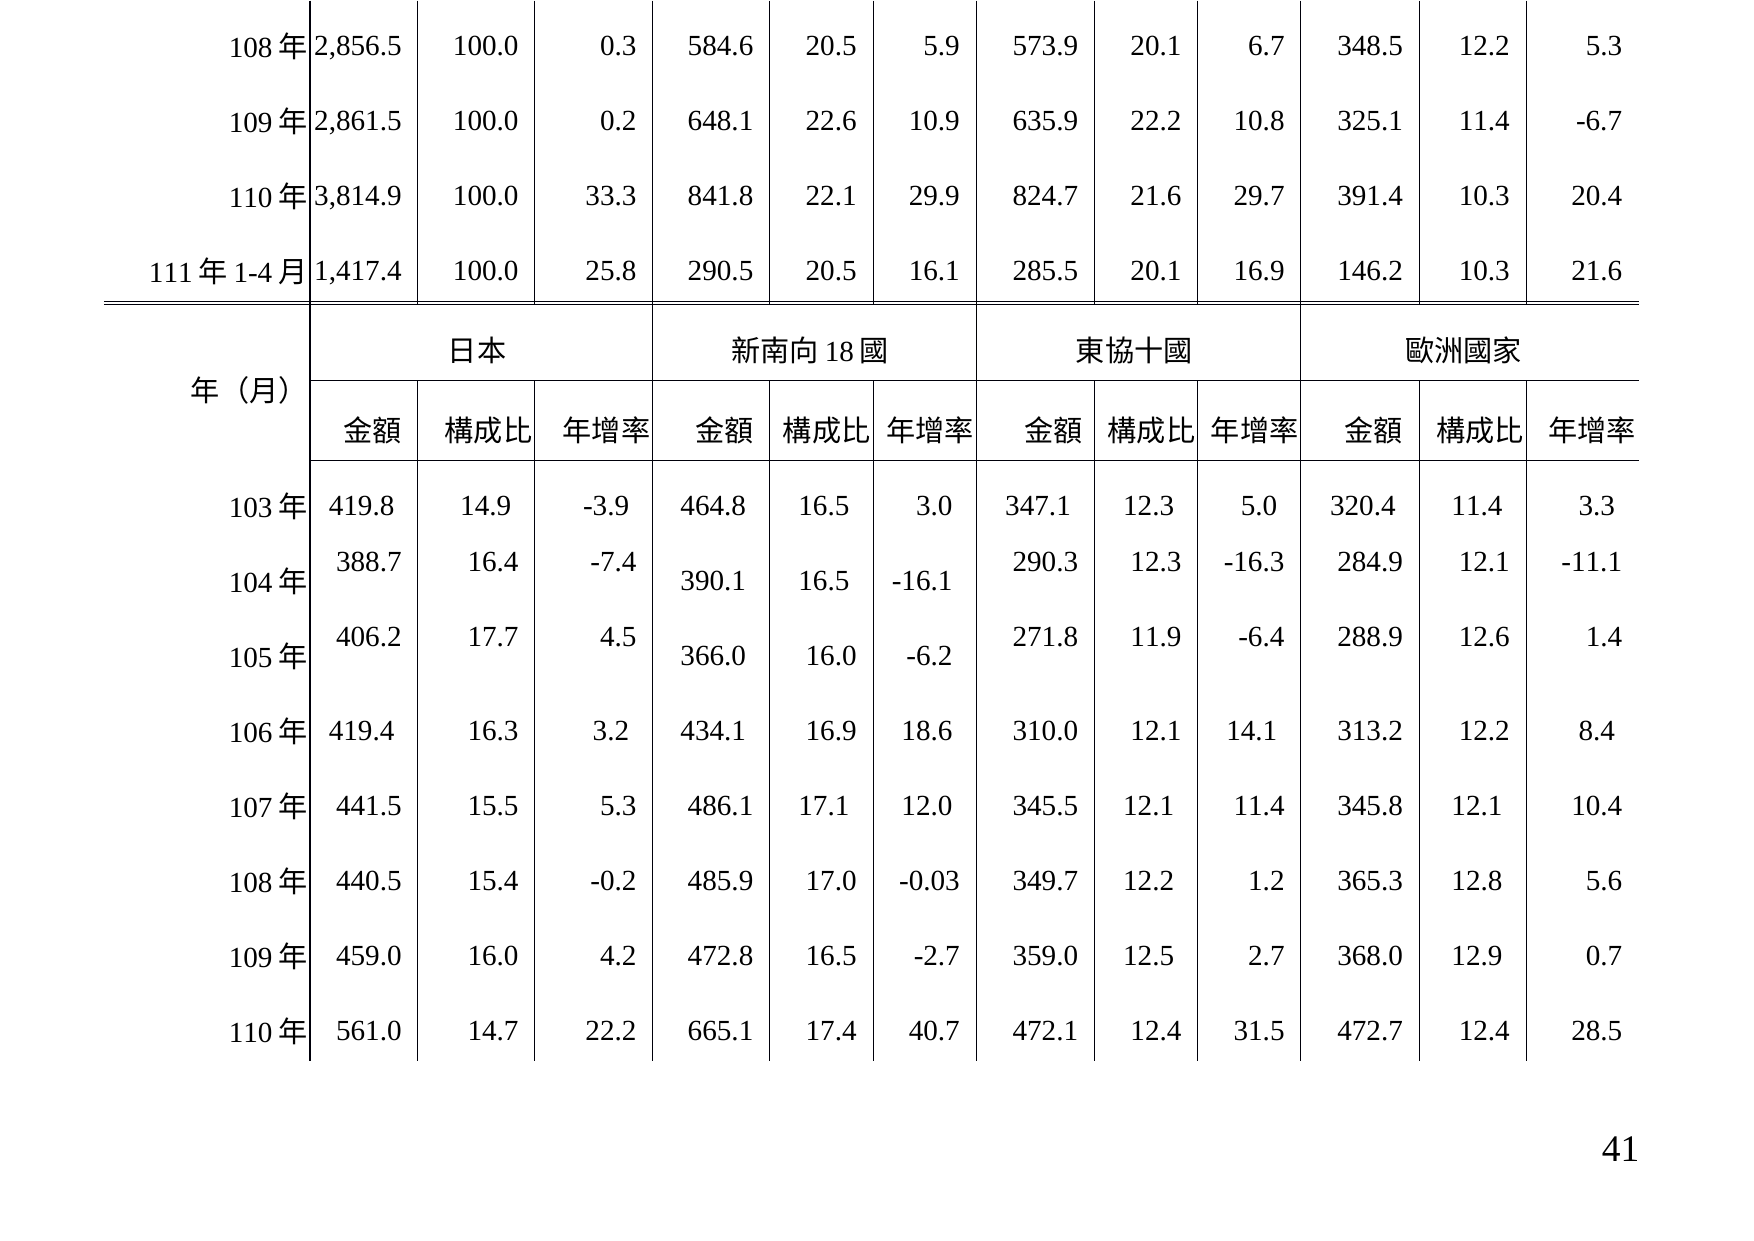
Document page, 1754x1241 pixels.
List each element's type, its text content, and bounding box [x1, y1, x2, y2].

table_cell 12.8 [1420, 836, 1526, 911]
table_cell -16.3 [1198, 536, 1300, 611]
table_cell 17.4 [770, 986, 873, 1061]
table_cell 2.7 [1198, 911, 1300, 986]
table_cell 359.0 [977, 911, 1094, 986]
table_cell 年增率 [535, 381, 652, 460]
table_cell 21.6 [1095, 151, 1197, 226]
table_cell 29.7 [1198, 151, 1300, 226]
table_cell 2,856.5 [311, 1, 417, 76]
table_cell 3.3 [1527, 461, 1638, 536]
table_cell 31.5 [1198, 986, 1300, 1061]
table_cell 310.0 [977, 686, 1094, 761]
table_cell 12.3 [1095, 461, 1197, 536]
table_cell 16.9 [1198, 226, 1300, 301]
table_cell 金額 [311, 381, 417, 460]
table_cell 22.1 [770, 151, 873, 226]
table_cell 5.6 [1527, 836, 1638, 911]
table_cell 3,814.9 [311, 151, 417, 226]
table_cell 561.0 [311, 986, 417, 1061]
table_cell -7.4 [535, 536, 652, 611]
table_cell 12.4 [1095, 986, 1197, 1061]
table_cell 年增率 [1198, 381, 1300, 460]
table_cell 584.6 [653, 1, 769, 76]
table_cell 349.7 [977, 836, 1094, 911]
table_cell 100.0 [418, 76, 534, 151]
table_cell 構成比 [418, 381, 534, 460]
table_cell 391.4 [1301, 151, 1419, 226]
table_cell 406.2 [311, 611, 417, 686]
table_cell 12.1 [1095, 761, 1197, 836]
table_cell -16.1 [874, 536, 976, 611]
table_cell 110年 [104, 986, 309, 1061]
table_cell 1.2 [1198, 836, 1300, 911]
table_cell 4.2 [535, 911, 652, 986]
table_cell 20.1 [1095, 226, 1197, 301]
table_cell 106年 [104, 686, 309, 761]
table_cell 459.0 [311, 911, 417, 986]
table_cell 472.8 [653, 911, 769, 986]
table_cell 290.5 [653, 226, 769, 301]
table_cell 28.5 [1527, 986, 1638, 1061]
table_cell 441.5 [311, 761, 417, 836]
table_cell 構成比 [1420, 381, 1526, 460]
table_cell 年（月） [104, 305, 309, 460]
table_cell 284.9 [1301, 536, 1419, 611]
table_cell 14.9 [418, 461, 534, 536]
table_cell -0.2 [535, 836, 652, 911]
table_cell 146.2 [1301, 226, 1419, 301]
table_cell -11.1 [1527, 536, 1638, 611]
table_cell 0.2 [535, 76, 652, 151]
table_cell 313.2 [1301, 686, 1419, 761]
table_cell 日本 [311, 305, 652, 380]
table_cell 17.7 [418, 611, 534, 686]
table_cell 12.1 [1420, 761, 1526, 836]
table_cell 104年 [104, 536, 309, 611]
table_cell 16.4 [418, 536, 534, 611]
table_cell 22.2 [535, 986, 652, 1061]
table_cell 109年 [104, 911, 309, 986]
table_cell 10.9 [874, 76, 976, 151]
table_cell 16.3 [418, 686, 534, 761]
table_cell 434.1 [653, 686, 769, 761]
table_cell 320.4 [1301, 461, 1419, 536]
table_cell 14.7 [418, 986, 534, 1061]
table_cell 金額 [1301, 381, 1419, 460]
table_cell 新南向18國 [653, 305, 976, 380]
table_cell 100.0 [418, 1, 534, 76]
table_cell 5.9 [874, 1, 976, 76]
table_cell 40.7 [874, 986, 976, 1061]
table_cell 21.6 [1527, 226, 1638, 301]
table_cell 25.8 [535, 226, 652, 301]
table_cell 15.4 [418, 836, 534, 911]
table_cell 5.0 [1198, 461, 1300, 536]
table_cell 16.0 [770, 611, 873, 686]
table_cell 12.2 [1420, 686, 1526, 761]
table_cell 20.5 [770, 1, 873, 76]
table_cell 109年 [104, 76, 309, 151]
table_cell 構成比 [1095, 381, 1197, 460]
table_cell 648.1 [653, 76, 769, 151]
table_cell 440.5 [311, 836, 417, 911]
table_cell 472.7 [1301, 986, 1419, 1061]
table_cell 12.1 [1420, 536, 1526, 611]
table_cell 14.1 [1198, 686, 1300, 761]
table_cell 472.1 [977, 986, 1094, 1061]
table_cell 573.9 [977, 1, 1094, 76]
table_cell 103年 [104, 460, 309, 536]
table_cell 368.0 [1301, 911, 1419, 986]
table_cell 100.0 [418, 151, 534, 226]
table_cell 16.5 [770, 911, 873, 986]
table_cell 0.3 [535, 1, 652, 76]
table_cell -2.7 [874, 911, 976, 986]
table_cell 構成比 [770, 381, 873, 460]
table_cell 20.5 [770, 226, 873, 301]
table_cell 388.7 [311, 536, 417, 611]
table_cell 4.5 [535, 611, 652, 686]
table_cell 365.3 [1301, 836, 1419, 911]
table_cell 16.5 [770, 536, 873, 611]
table_cell -0.03 [874, 836, 976, 911]
table_cell 29.9 [874, 151, 976, 226]
table_cell 16.9 [770, 686, 873, 761]
table_cell -3.9 [535, 461, 652, 536]
table_cell 5.3 [535, 761, 652, 836]
table_cell 108年 [104, 1, 309, 76]
table_cell 6.7 [1198, 1, 1300, 76]
table_cell 12.2 [1420, 1, 1526, 76]
table_cell 11.9 [1095, 611, 1197, 686]
table_cell 366.0 [653, 611, 769, 686]
table_cell 2,861.5 [311, 76, 417, 151]
table_cell 107年 [104, 761, 309, 836]
table_cell 108年 [104, 836, 309, 911]
table_cell 20.4 [1527, 151, 1638, 226]
table_cell 290.3 [977, 536, 1094, 611]
table_cell 347.1 [977, 461, 1094, 536]
table_cell 金額 [653, 381, 769, 460]
table_cell 17.1 [770, 761, 873, 836]
table_cell 15.5 [418, 761, 534, 836]
table_cell -6.4 [1198, 611, 1300, 686]
table_cell 271.8 [977, 611, 1094, 686]
table_cell 12.3 [1095, 536, 1197, 611]
table_cell 345.8 [1301, 761, 1419, 836]
table_cell 485.9 [653, 836, 769, 911]
table_cell 22.2 [1095, 76, 1197, 151]
table_cell 8.4 [1527, 686, 1638, 761]
table_cell 17.0 [770, 836, 873, 911]
table_cell 5.3 [1527, 1, 1638, 76]
table_cell 288.9 [1301, 611, 1419, 686]
table_cell 金額 [977, 381, 1094, 460]
table_cell 348.5 [1301, 1, 1419, 76]
table_cell 22.6 [770, 76, 873, 151]
table_cell 年增率 [1527, 381, 1638, 460]
table_cell 11.4 [1420, 76, 1526, 151]
table_cell 464.8 [653, 461, 769, 536]
table_cell 325.1 [1301, 76, 1419, 151]
table_cell 12.6 [1420, 611, 1526, 686]
table_cell -6.7 [1527, 76, 1638, 151]
table_cell 18.6 [874, 686, 976, 761]
table_cell 12.5 [1095, 911, 1197, 986]
table_cell -6.2 [874, 611, 976, 686]
table_cell 285.5 [977, 226, 1094, 301]
table_cell 16.0 [418, 911, 534, 986]
table_cell 12.2 [1095, 836, 1197, 911]
table_cell 419.8 [311, 461, 417, 536]
table_cell 33.3 [535, 151, 652, 226]
table_cell 1.4 [1527, 611, 1638, 686]
table_cell 歐洲國家 [1301, 305, 1638, 380]
table_cell 486.1 [653, 761, 769, 836]
table_cell 20.1 [1095, 1, 1197, 76]
table_cell 105年 [104, 611, 309, 686]
table_cell 3.0 [874, 461, 976, 536]
table_cell 16.1 [874, 226, 976, 301]
table_cell 665.1 [653, 986, 769, 1061]
table_cell 10.8 [1198, 76, 1300, 151]
table_cell 16.5 [770, 461, 873, 536]
table_cell 12.1 [1095, 686, 1197, 761]
table_cell 12.0 [874, 761, 976, 836]
table_cell 12.9 [1420, 911, 1526, 986]
table_cell 111年1-4月 [104, 226, 309, 301]
table_cell 3.2 [535, 686, 652, 761]
table_cell 345.5 [977, 761, 1094, 836]
table_cell 419.4 [311, 686, 417, 761]
table_cell 12.4 [1420, 986, 1526, 1061]
table_cell 10.3 [1420, 151, 1526, 226]
table_cell 1,417.4 [311, 226, 417, 301]
table_cell 11.4 [1198, 761, 1300, 836]
table_cell 390.1 [653, 536, 769, 611]
table_cell 11.4 [1420, 461, 1526, 536]
table_cell 110年 [104, 151, 309, 226]
table_cell 100.0 [418, 226, 534, 301]
table_cell 東協十國 [977, 305, 1300, 380]
table_cell 824.7 [977, 151, 1094, 226]
table_cell 年增率 [874, 381, 976, 460]
table_cell 0.7 [1527, 911, 1638, 986]
table_cell 841.8 [653, 151, 769, 226]
table_cell 10.4 [1527, 761, 1638, 836]
table_cell 635.9 [977, 76, 1094, 151]
table_cell 10.3 [1420, 226, 1526, 301]
